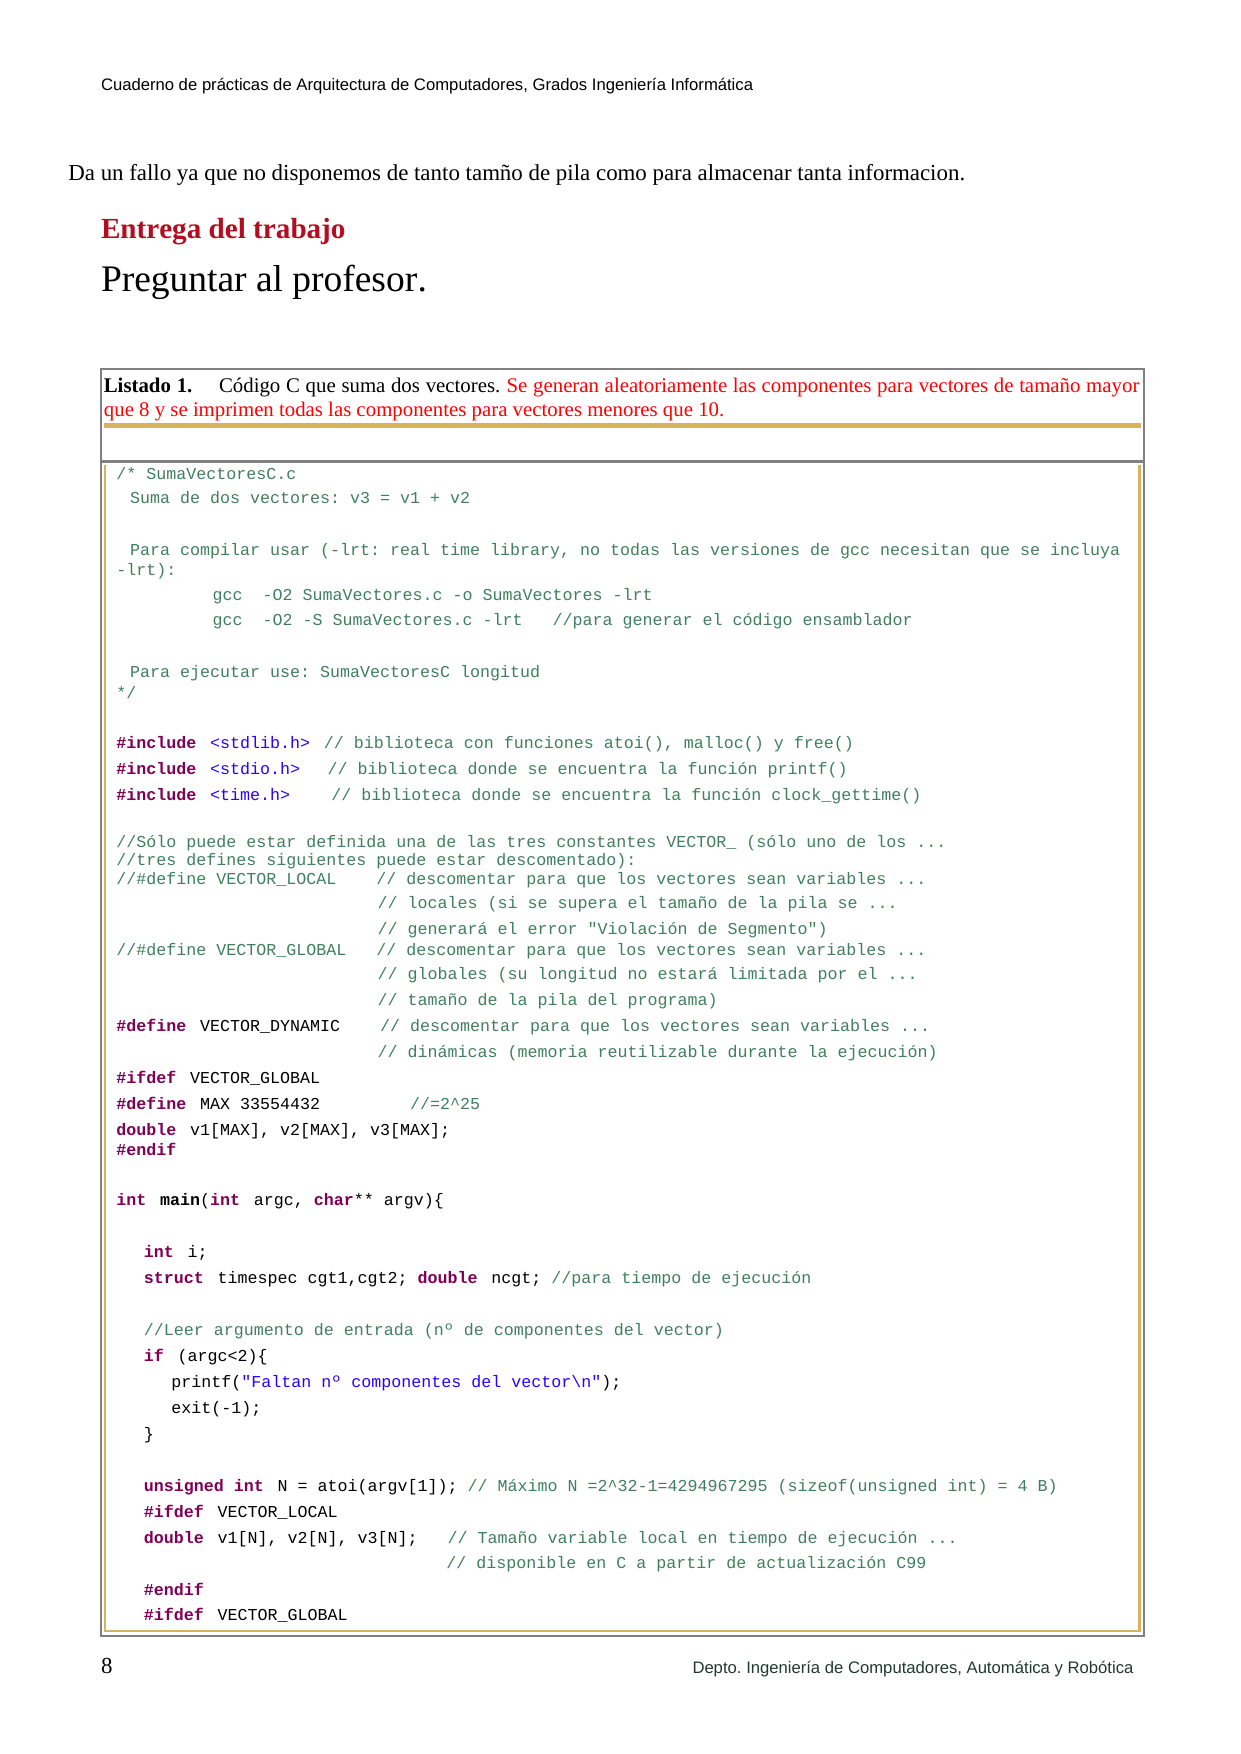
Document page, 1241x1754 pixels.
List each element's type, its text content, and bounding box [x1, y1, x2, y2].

table_header Listado 1. Código C que suma dos vectores. Se generan aleatoriamente las componentes para vectores de tamaño mayor que 8 y se imprimen todas las componentes para vectores menores que 10. [102, 370, 1143, 460]
text Preguntar al profesor. [101, 257, 1143, 300]
subtitle Entrega del trabajo [101, 211, 1143, 244]
table_cell /* SumaVectoresC.c Suma de dos vectores: v3 = v1 + v2 Para compilar usar (-lrt: real time library, no todas las versiones de gcc necesitan que se incluya -lrt): gcc -O2 SumaVectores.c -o SumaVectores -lrt gcc -O2 -S SumaVectores.c -lrt //para generar el código ensamblador Para ejecutar use: SumaVectoresC longitud */ #include <stdlib.h> // biblioteca con funciones atoi(), malloc() y free() #include <stdio.h> // biblioteca donde se encuentra la función printf() #include <time.h> // biblioteca donde se encuentra la función clock_gettime() //Sólo puede estar definida una de las tres constantes VECTOR_ (sólo uno de los ... //tres defines siguientes puede estar descomentado): //#define VECTOR_LOCAL // descomentar para que los vectores sean variables ... // locales (si se supera el tamaño de la pila se ... // generará el error "Violación de Segmento") //#define VECTOR_GLOBAL // descomentar para que los vectores sean variables ... // globales (su longitud no estará limitada por el ... // tamaño de la pila del programa) #define VECTOR_DYNAMIC // descomentar para que los vectores sean variables ... // dinámicas (memoria reutilizable durante la ejecución) #ifdef VECTOR_GLOBAL #define MAX 33554432 //=2^25 double v1[MAX], v2[MAX], v3[MAX]; #endif int main(int argc, char** argv){ int i; struct timespec cgt1,cgt2; double ncgt; //para tiempo de ejecución //Leer argumento de entrada (nº de componentes del vector) if (argc<2){ printf("Faltan nº componentes del vector\n"); exit(-1); } unsigned int N = atoi(argv[1]); // Máximo N =2^32-1=4294967295 (sizeof(unsigned int) = 4 B) #ifdef VECTOR_LOCAL double v1[N], v2[N], v3[N]; // Tamaño variable local en tiempo de ejecución ... // disponible en C a partir de actualización C99 #endif #ifdef VECTOR_GLOBAL [102, 463, 1143, 1635]
list Da un fallo ya que no disponemos de tanto tamño de pila como para almacenar tanta informacion. [68, 159, 1143, 186]
